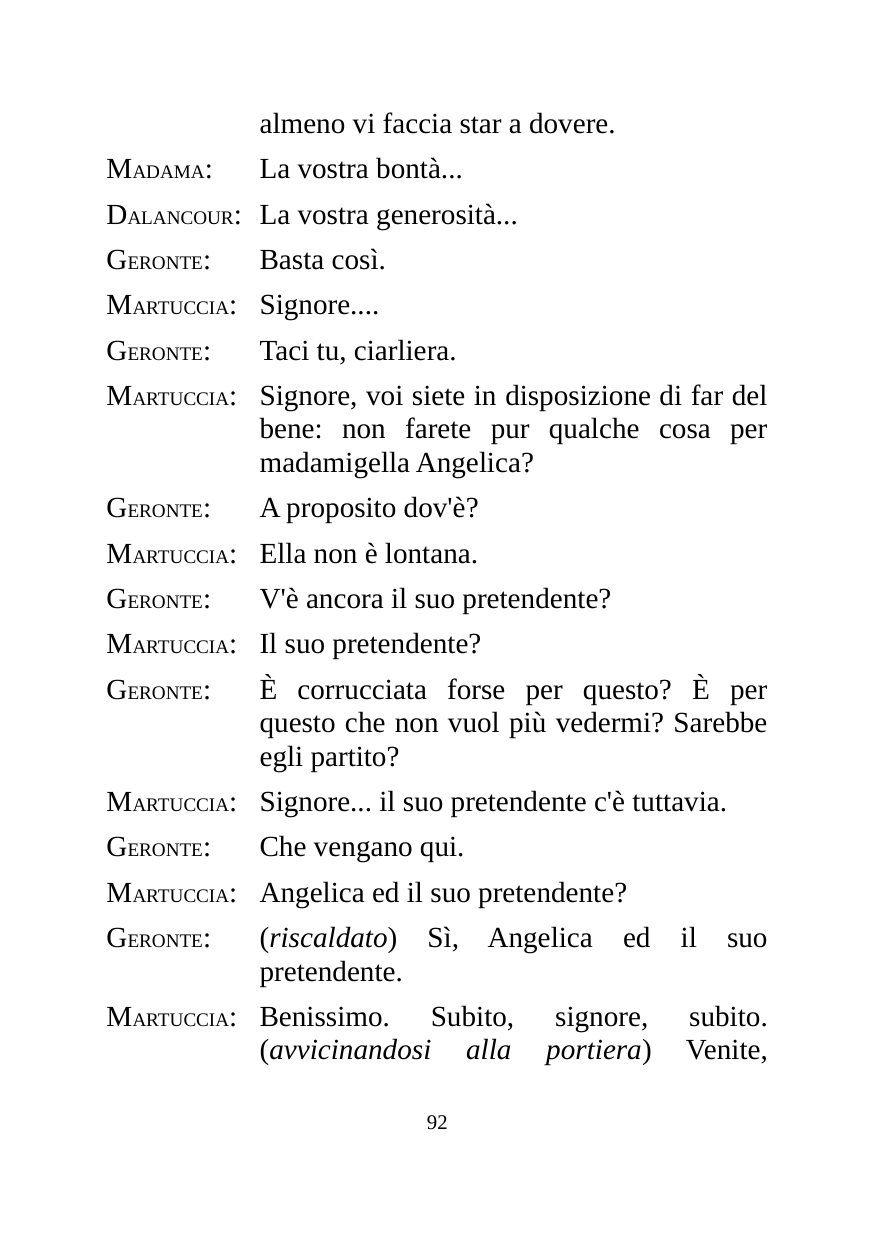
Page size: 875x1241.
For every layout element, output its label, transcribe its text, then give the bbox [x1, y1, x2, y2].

text Martuccia: Benissimo. Subito, signore, subito. (avvicinandosi alla portiera) Venite, [106, 999, 768, 1066]
text Madama: La vostra bontà... [106, 152, 768, 185]
text Martuccia: Il suo pretendente? [106, 626, 768, 660]
text almeno vi faccia star a dovere. [106, 106, 768, 140]
text Geronte: Basta così. [106, 242, 768, 276]
text Geronte: A proposito dov'è? [106, 491, 768, 524]
text Geronte: (riscaldato) Sì, Angelica ed il suo pretendente. [106, 920, 768, 987]
text Geronte: Che vengano qui. [106, 829, 768, 863]
text Geronte: Taci tu, ciarliera. [106, 333, 768, 366]
text Martuccia: Ella non è lontana. [106, 536, 768, 569]
text Martuccia: Angelica ed il suo pretendente? [106, 875, 768, 908]
text Martuccia: Signore.... [106, 287, 768, 321]
text Dalancour: La vostra generosità... [106, 197, 768, 230]
text Martuccia: Signore, voi siete in disposizione di far del bene: non farete pur qualche cosa per madamigella Angelica? [106, 378, 768, 479]
text Geronte: È corrucciata forse per questo? È per questo che non vuol più vedermi? Sarebbe egli partito? [106, 672, 768, 772]
text Geronte: V'è ancora il suo pretendente? [106, 581, 768, 615]
text Martuccia: Signore... il suo pretendente c'è tuttavia. [106, 784, 768, 818]
